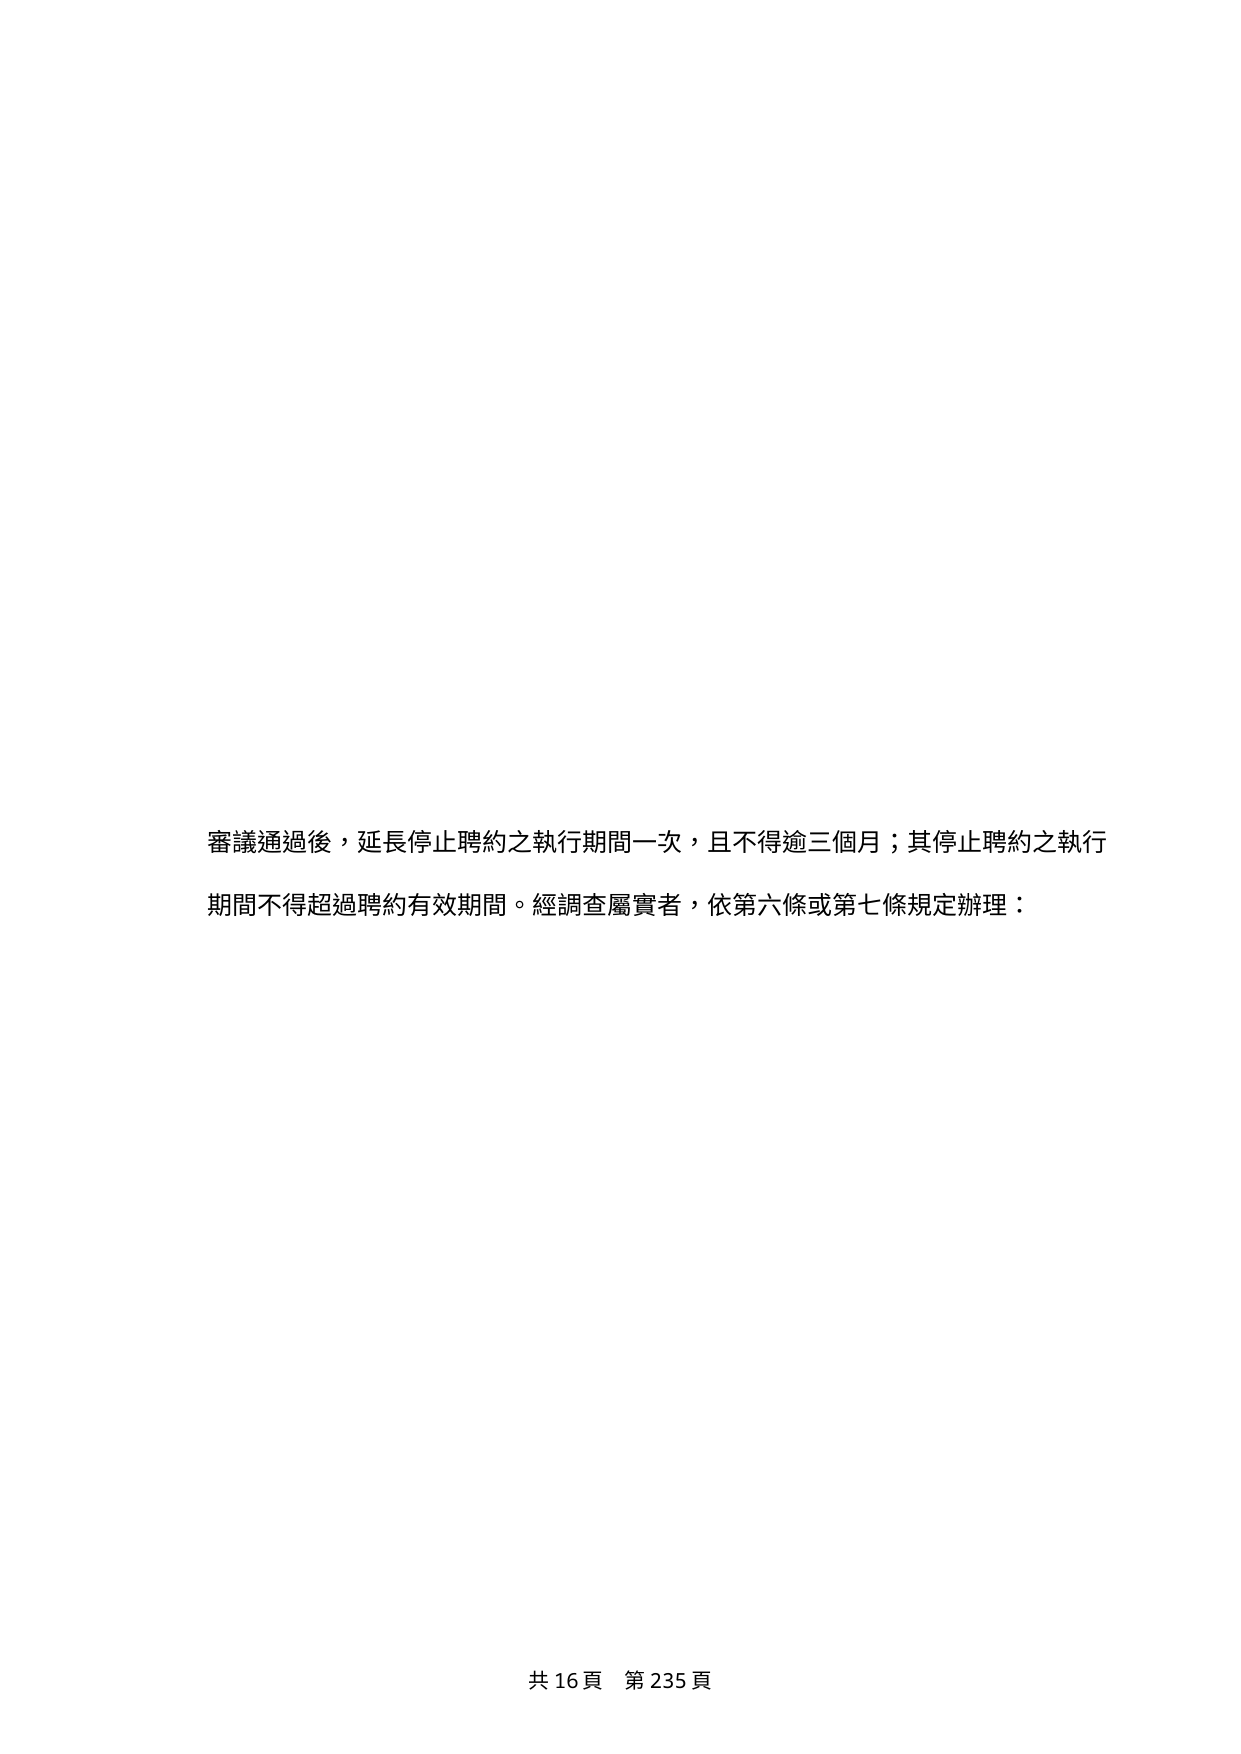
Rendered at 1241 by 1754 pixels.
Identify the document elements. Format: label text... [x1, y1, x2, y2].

text 審議通過後，延長停止聘約之執行期間一次，且不得逾三個月；其停止聘約之執行期間不得超過聘約有效期間。經調查屬實者，依第六條或第七條規定辦理： [207, 799, 1122, 924]
